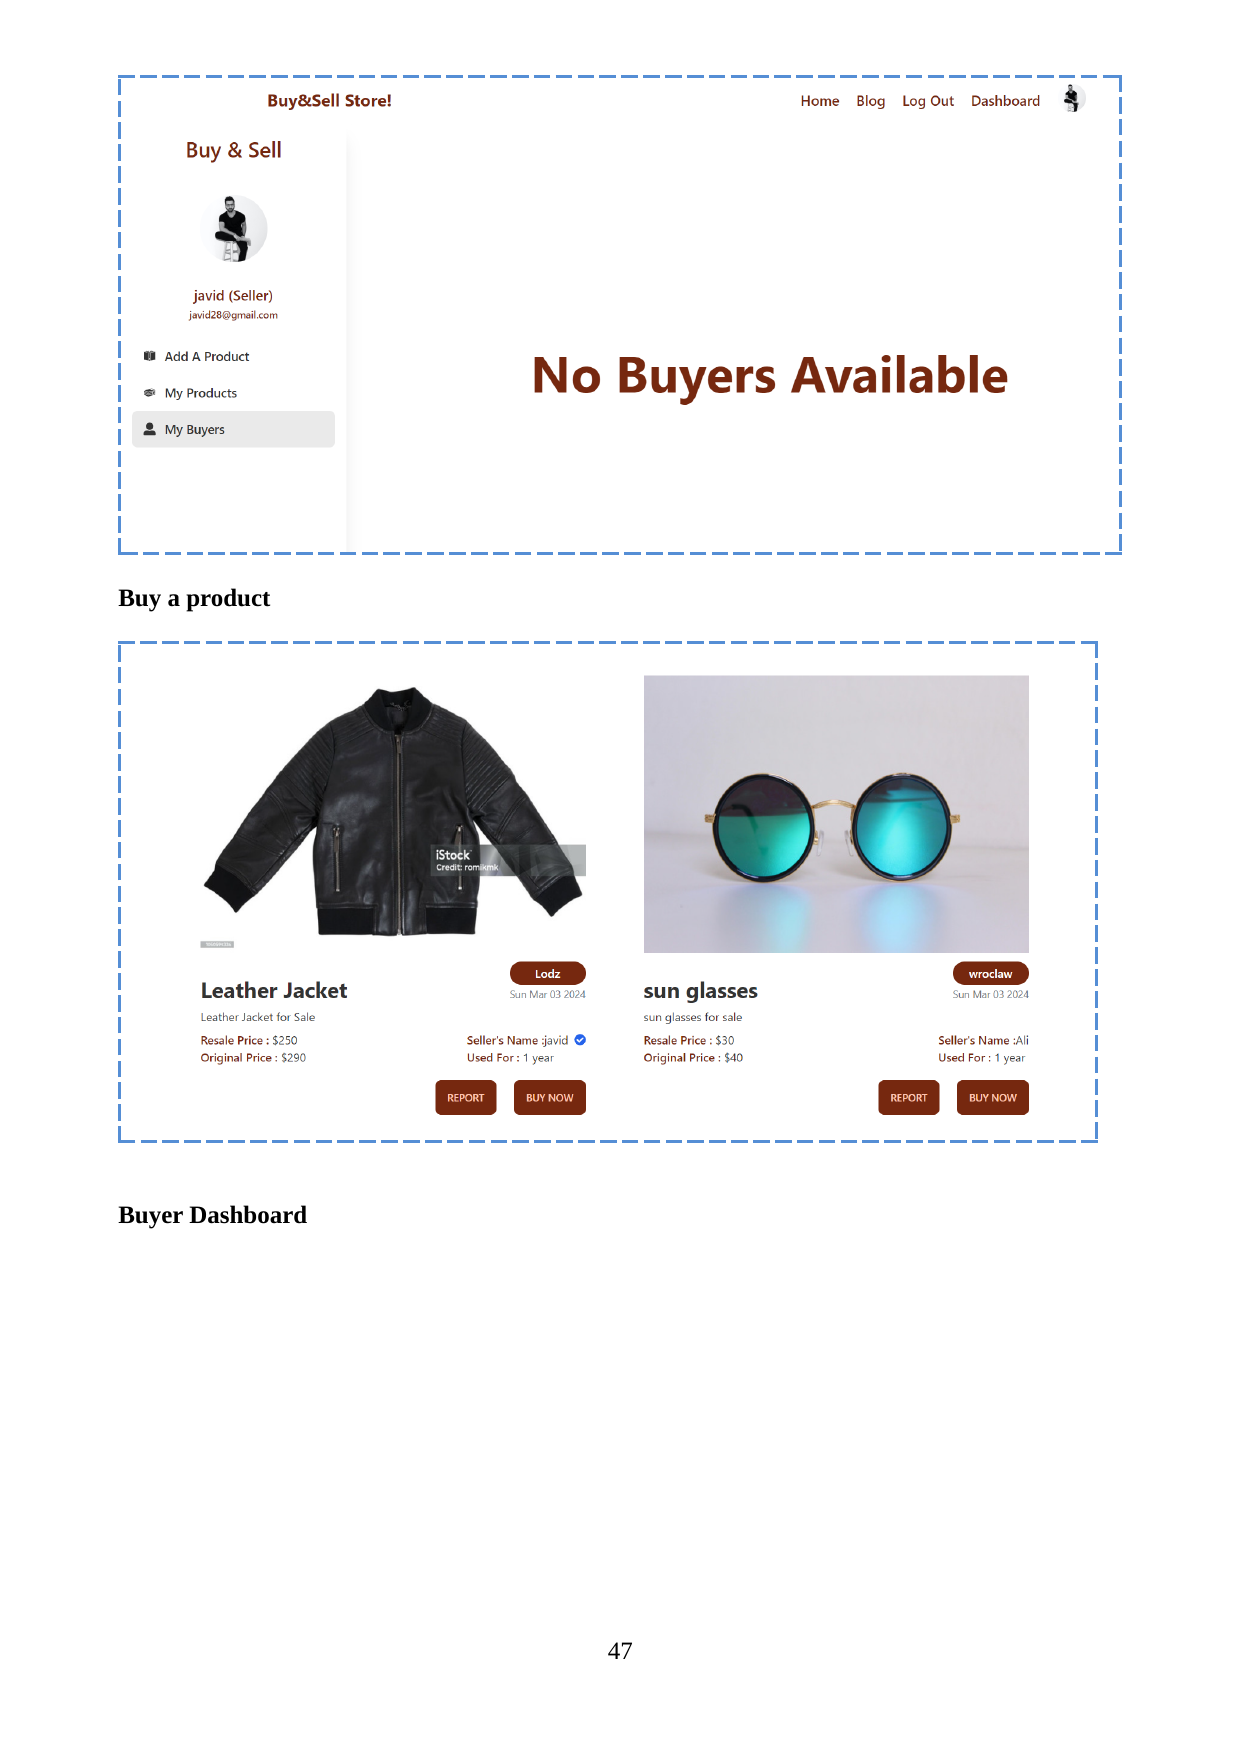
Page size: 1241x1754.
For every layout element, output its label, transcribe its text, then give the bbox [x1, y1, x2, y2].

text Buyer Dashboard [118, 1200, 1122, 1229]
text Buy a product [118, 583, 1122, 612]
